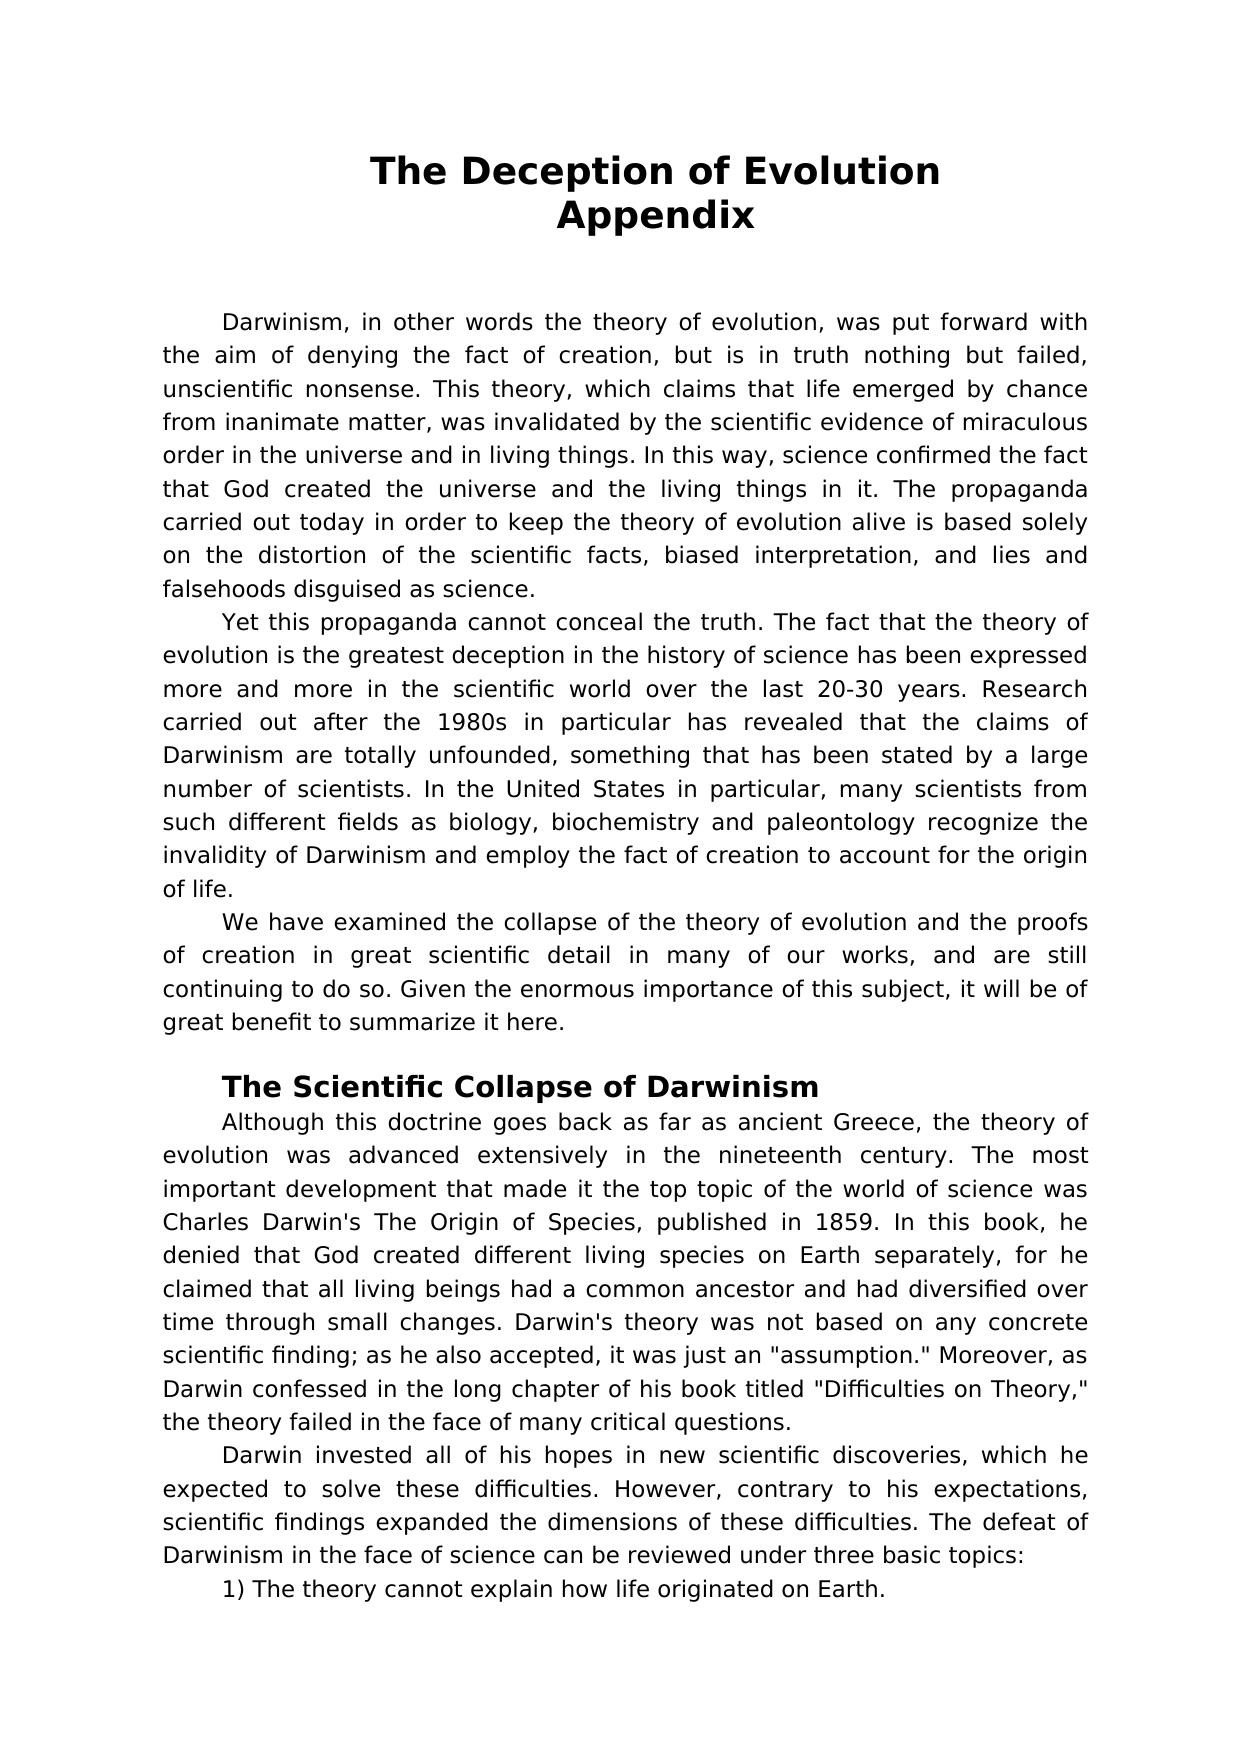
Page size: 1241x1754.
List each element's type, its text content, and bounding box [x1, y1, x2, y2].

text Yet this propaganda cannot conceal the truth. The fact that the theory of evolution is the greatest deception in the history of science has been expressed more and more in the scientific world over the last 20-30 years. Research carried out after the 1980s in particular has revealed that the claims of Darwinism are totally unfounded, something that has been stated by a large number of scientists. In the United States in particular, many scientists from such different fields as biology, biochemistry and paleontology recognize the invalidity of Darwinism and employ the fact of creation to account for the origin of life. [162, 604, 1090, 904]
text Appendix [162, 194, 1090, 237]
text The Scientific Collapse of Darwinism [162, 1071, 1090, 1104]
text The Deception of Evolution [162, 150, 1090, 194]
text 1) The theory cannot explain how life originated on Earth. [162, 1571, 1090, 1604]
text Darwinism, in other words the theory of evolution, was put forward with the aim of denying the fact of creation, but is in truth nothing but failed, unscientific nonsense. This theory, which claims that life emerged by chance from inanimate matter, was invalidated by the scientific evidence of miraculous order in the universe and in living things. In this way, science confirmed the fact that God created the universe and the living things in it. The propaganda carried out today in order to keep the theory of evolution alive is based solely on the distortion of the scientific facts, biased interpretation, and lies and falsehoods disguised as science. [162, 304, 1090, 604]
text Darwin invested all of his hopes in new scientific discoveries, which he expected to solve these difficulties. However, contrary to his expectations, scientific findings expanded the dimensions of these difficulties. The defeat of Darwinism in the face of science can be reviewed under three basic topics: [162, 1437, 1090, 1571]
text Although this doctrine goes back as far as ancient Greece, the theory of evolution was advanced extensively in the nineteenth century. The most important development that made it the top topic of the world of science was Charles Darwin's The Origin of Species, published in 1859. In this book, he denied that God created different living species on Earth separately, for he claimed that all living beings had a common ancestor and had diversified over time through small changes. Darwin's theory was not based on any concrete scientific finding; as he also accepted, it was just an "assumption." Moreover, as Darwin confessed in the long chapter of his book titled "Difficulties on Theory," the theory failed in the face of many critical questions. [162, 1104, 1090, 1437]
text We have examined the collapse of the theory of evolution and the proofs of creation in great scientific detail in many of our works, and are still continuing to do so. Given the enormous importance of this subject, it will be of great benefit to summarize it here. [162, 904, 1090, 1037]
